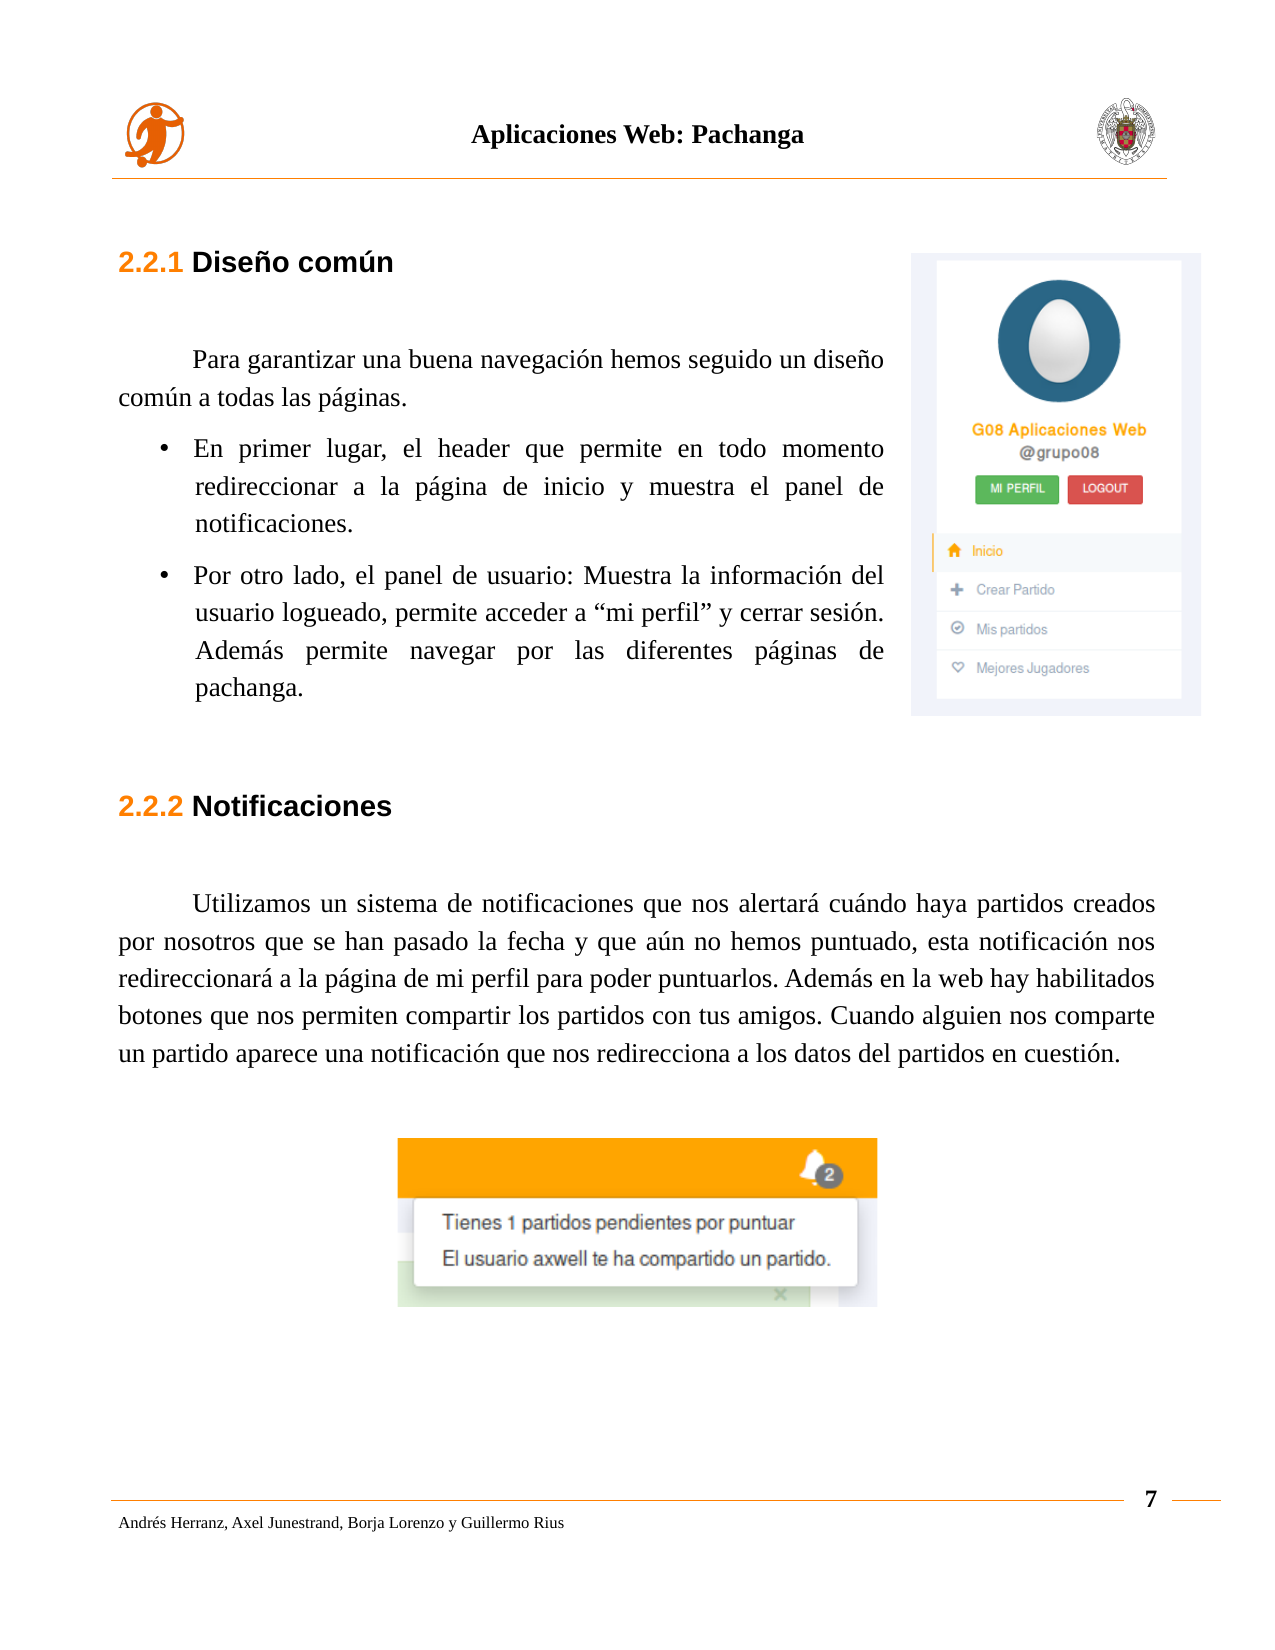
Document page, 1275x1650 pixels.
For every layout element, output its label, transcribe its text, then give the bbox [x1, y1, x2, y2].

picture [1095, 96, 1157, 167]
picture [118, 94, 188, 178]
picture [397, 1138, 878, 1307]
text Para garantizar una buena navegación hemos seguido un diseño común a todas las páginas. [118, 343, 885, 412]
subtitle 2.2.1 Diseño común [118, 245, 1157, 279]
text Utilizamos un sistema de notificaciones que nos alertará cuándo haya partidos creados por nosotros que se han pasado la fecha y que aún no hemos puntuado, esta notificación nos redireccionará a la página de mi perfil para poder puntuarlos. Además en la web hay habilitados botones que nos permiten compartir los partidos con tus amigos. Cuando alguien nos comparte un partido aparece una notificación que nos redirecciona a los datos del partidos en cuestión. [118, 887, 1157, 1068]
picture [911, 253, 1202, 716]
subtitle 2.2.2 Notificaciones [118, 789, 1157, 823]
list En primer lugar, el header que permite en todo momento redireccionar a la página de inicio y muestra el panel de notificaciones. [159, 432, 885, 538]
list Por otro lado, el panel de usuario: Muestra la información del usuario logueado, permite acceder a “mi perfil” y cerrar sesión. Además permite navegar por las diferentes páginas de pachanga. [159, 559, 885, 702]
